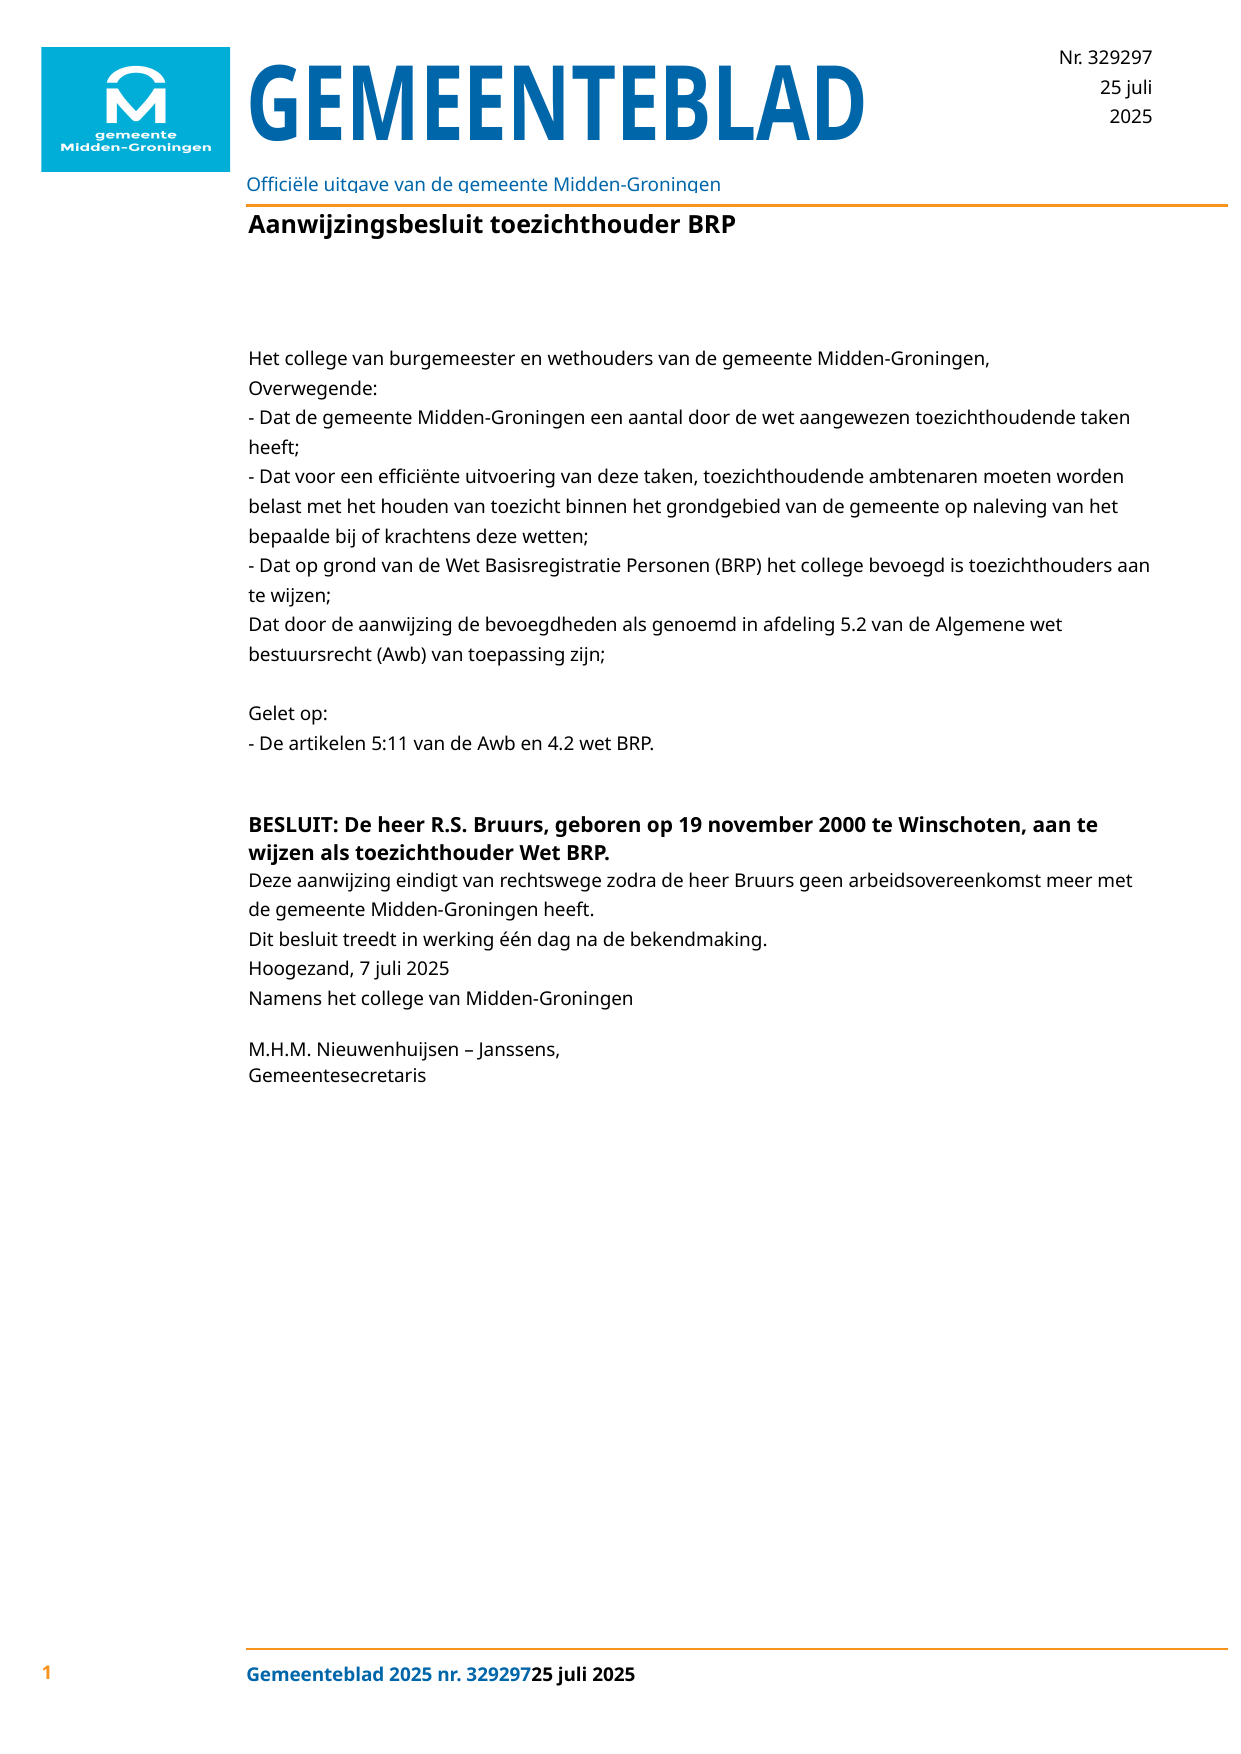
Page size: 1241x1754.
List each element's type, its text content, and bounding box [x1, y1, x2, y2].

picture [184, 146, 190, 153]
text - De artikelen 5:11 van de Awb en 4.2 wet BRP. [248, 730, 1152, 756]
text Deze aanwijzing eindigt van rechtswege zodra de heer Bruurs geen arbeidsovereenkomst meer met de gemeente Midden-Groningen heeft. [248, 867, 1152, 922]
text Gelet op: [248, 700, 1152, 726]
picture [107, 89, 165, 122]
text Het college van burgemeester en wethouders van de gemeente Midden-Groningen, [248, 345, 1152, 371]
text BESLUIT: De heer R.S. Bruurs, geboren op 19 november 2000 te Winschoten, aan te wijzen als toezichthouder Wet BRP. [248, 810, 1152, 867]
text M.H.M. Nieuwenhuijsen – Janssens, [248, 1037, 1152, 1062]
text Gemeentesecretaris [248, 1062, 1152, 1088]
text - Dat voor een efficiënte uitvoering van deze taken, toezichthoudende ambtenaren moeten worden belast met het houden van toezicht binnen het grondgebied van de gemeente op naleving van het bepaalde bij of krachtens deze wetten; [248, 464, 1152, 548]
text - Dat de gemeente Midden-Groningen een aantal door de wet aangewezen toezichthoudende taken heeft; [248, 404, 1152, 460]
picture [108, 66, 164, 82]
text Hoogezand, 7 juli 2025 [248, 956, 1152, 981]
text Namens het college van Midden-Groningen [248, 985, 1152, 1011]
text Aanwijzingsbesluit toezichthouder BRP [248, 207, 1152, 241]
text Dat door de aanwijzing de bevoegdheden als genoemd in afdeling 5.2 van de Algemene wet bestuursrecht (Awb) van toepassing zijn; [248, 612, 1152, 667]
text - Dat op grond van de Wet Basisregistratie Personen (BRP) het college bevoegd is toezichthouders aan te wijzen; [248, 552, 1152, 608]
text Overwegende: [248, 375, 1152, 401]
text Dit besluit treedt in werking één dag na de bekendmaking. [248, 926, 1152, 952]
